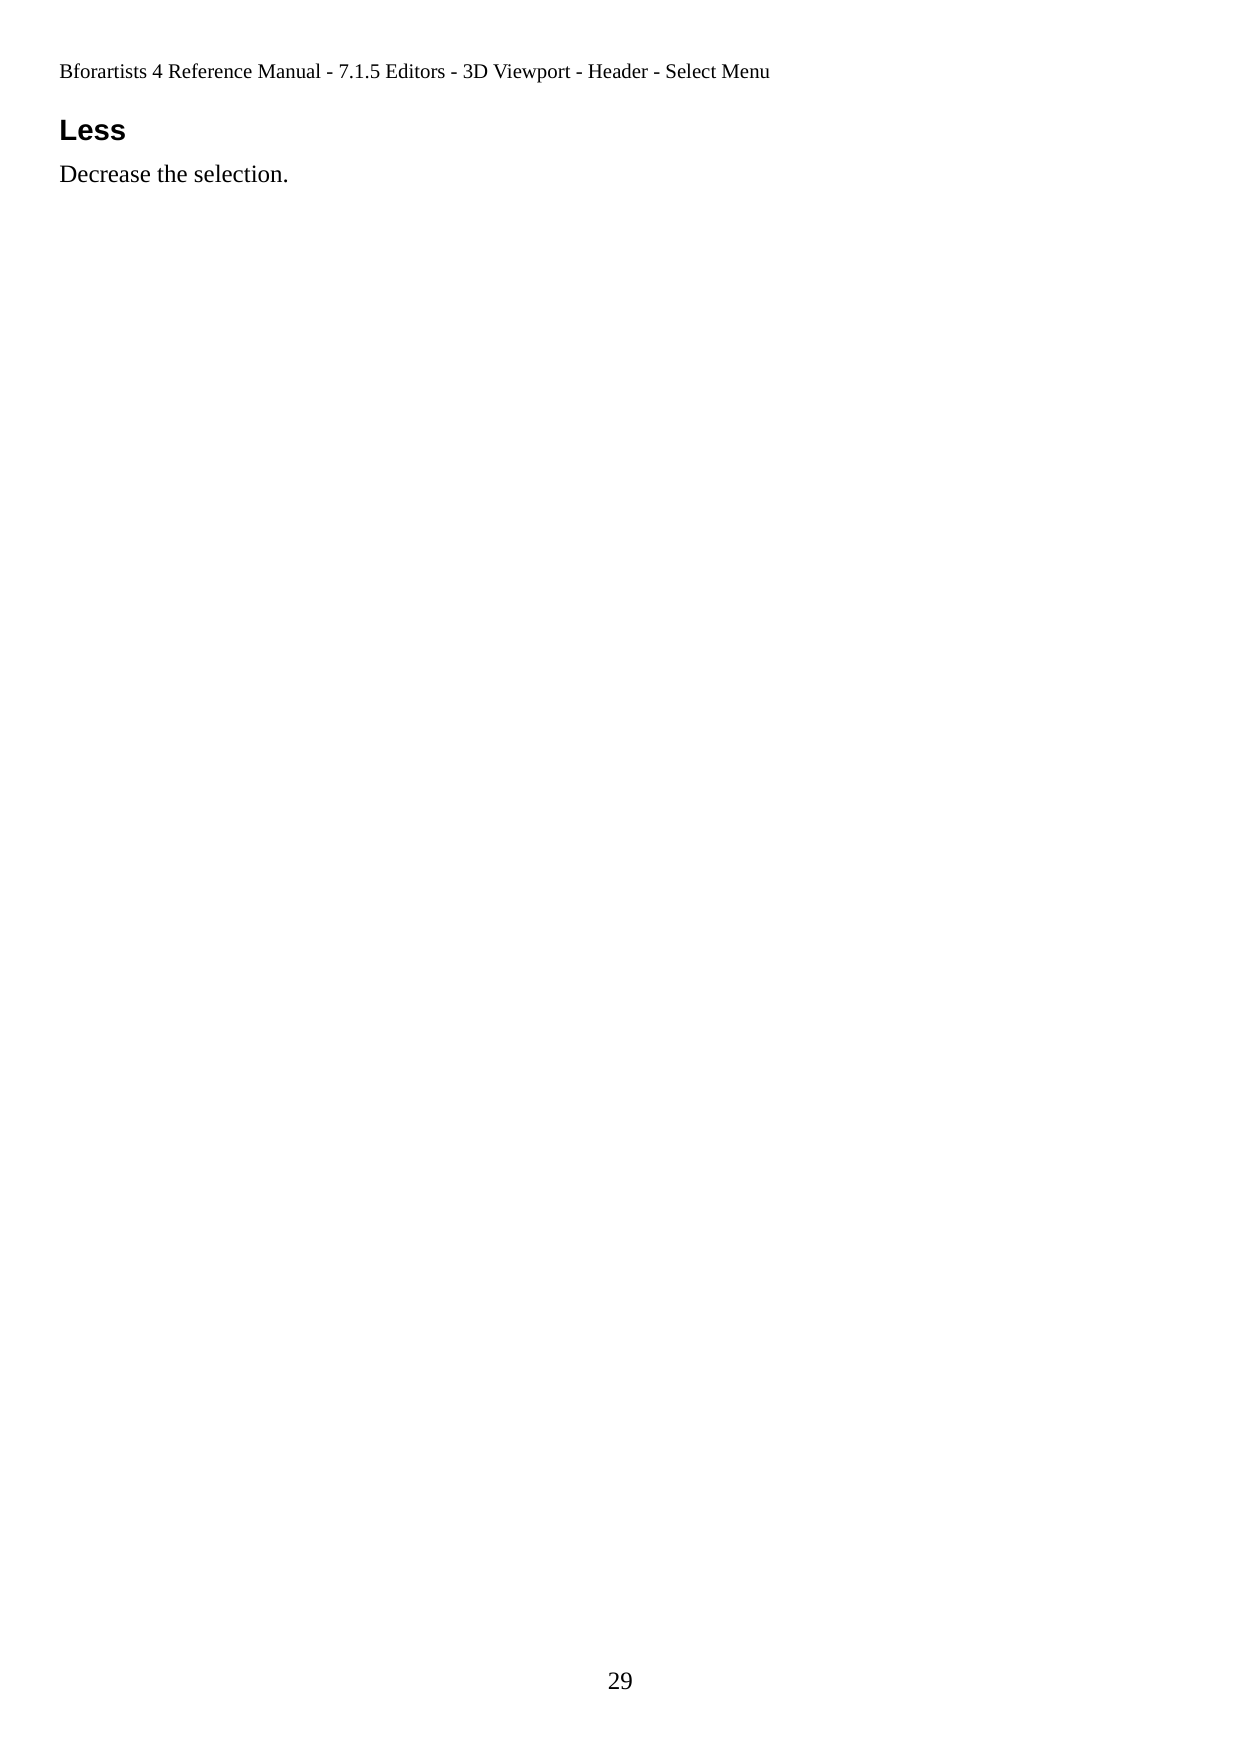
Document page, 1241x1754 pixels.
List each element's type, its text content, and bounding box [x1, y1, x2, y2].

subtitle Less [59, 113, 1181, 146]
text Decrease the selection. [59, 159, 1181, 188]
